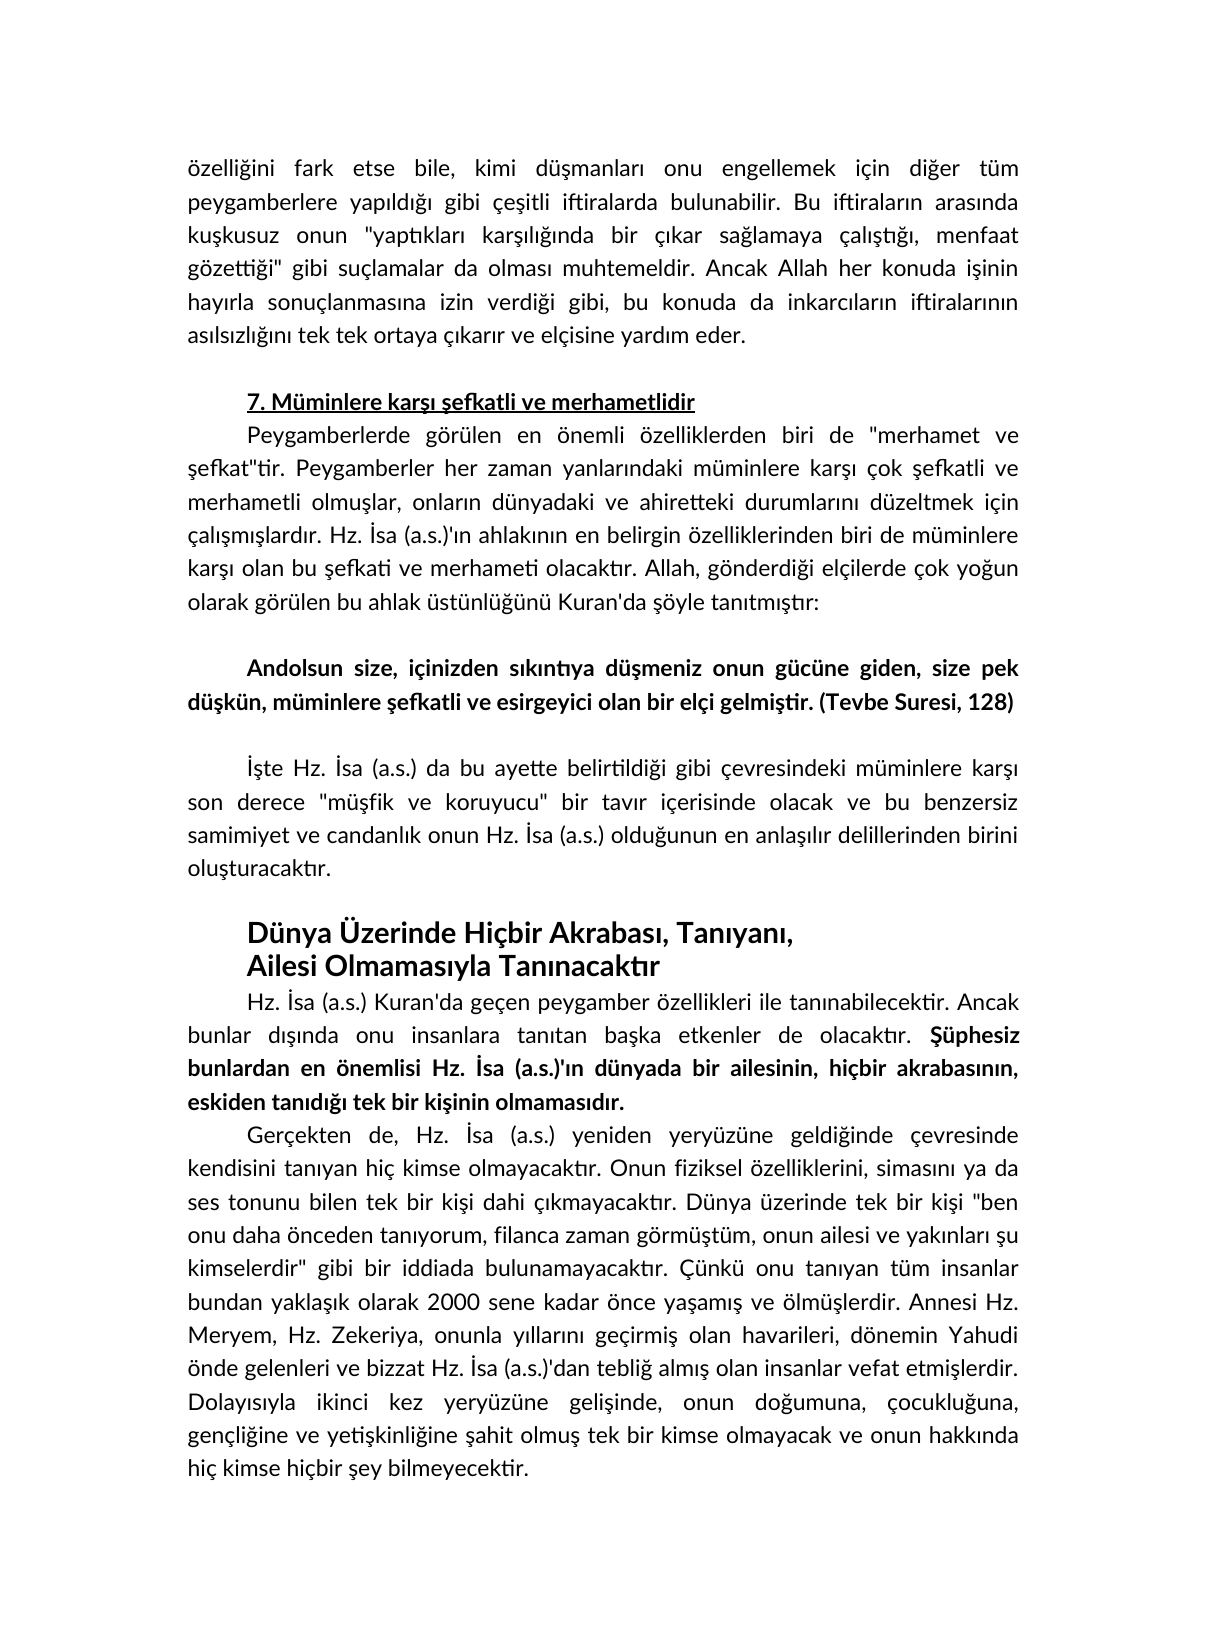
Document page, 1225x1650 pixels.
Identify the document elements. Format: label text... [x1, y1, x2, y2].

text Andolsun size, içinizden sıkıntıya düşmeniz onun gücüne giden, size pek düşkün, müminlere şefkatli ve esirgeyici olan bir elçi gelmiştir. (Tevbe Suresi, 128) [187, 650, 1020, 717]
text Peygamberlerde görülen en önemli özelliklerden biri de "merhamet ve şefkat"tir. Peygamberler her zaman yanlarındaki müminlere karşı çok şefkatli ve merhametli olmuşlar, onların dünyadaki ve ahiretteki durumlarını düzeltmek için çalışmışlardır. Hz. İsa (a.s.)'ın ahlakının en belirgin özelliklerinden biri de müminlere karşı olan bu şefkati ve merhameti olacaktır. Allah, gönderdiği elçilerde çok yoğun olarak görülen bu ahlak üstünlüğünü Kuran'da şöyle tanıtmıştır: [187, 417, 1020, 617]
text 7. Müminlere karşı şefkatli ve merhametlidir [187, 383, 1020, 417]
text Dünya Üzerinde Hiçbir Akrabası, Tanıyanı, [187, 917, 1020, 950]
text özelliğini fark etse bile, kimi düşmanları onu engellemek için diğer tüm peygamberlere yapıldığı gibi çeşitli iftiralarda bulunabilir. Bu iftiraların arasında kuşkusuz onun "yaptıkları karşılığında bir çıkar sağlamaya çalıştığı, menfaat gözettiği" gibi suçlamalar da olması muhtemeldir. Ancak Allah her konuda işinin hayırla sonuçlanmasına izin verdiği gibi, bu konuda da inkarcıların iftiralarının asılsızlığını tek tek ortaya çıkarır ve elçisine yardım eder. [187, 150, 1020, 350]
text Gerçekten de, Hz. İsa (a.s.) yeniden yeryüzüne geldiğinde çevresinde kendisini tanıyan hiç kimse olmayacaktır. Onun fiziksel özelliklerini, simasını ya da ses tonunu bilen tek bir kişi dahi çıkmayacaktır. Dünya üzerinde tek bir kişi "ben onu daha önceden tanıyorum, filanca zaman görmüştüm, onun ailesi ve yakınları şu kimselerdir" gibi bir iddiada bulunamayacaktır. Çünkü onu tanıyan tüm insanlar bundan yaklaşık olarak 2000 sene kadar önce yaşamış ve ölmüşlerdir. Annesi Hz. Meryem, Hz. Zekeriya, onunla yıllarını geçirmiş olan havarileri, dönemin Yahudi önde gelenleri ve bizzat Hz. İsa (a.s.)'dan tebliğ almış olan insanlar vefat etmişlerdir. Dolayısıyla ikinci kez yeryüzüne gelişinde, onun doğumuna, çocukluğuna, gençliğine ve yetişkinliğine şahit olmuş tek bir kimse olmayacak ve onun hakkında hiç kimse hiçbir şey bilmeyecektir. [187, 1117, 1020, 1483]
text Hz. İsa (a.s.) Kuran'da geçen peygamber özellikleri ile tanınabilecektir. Ancak bunlar dışında onu insanlara tanıtan başka etkenler de olacaktır. Şüphesiz bunlardan en önemlisi Hz. İsa (a.s.)'ın dünyada bir ailesinin, hiçbir akrabasının, eskiden tanıdığı tek bir kişinin olmamasıdır. [187, 983, 1020, 1117]
text Ailesi Olmamasıyla Tanınacaktır [187, 950, 1020, 983]
text İşte Hz. İsa (a.s.) da bu ayette belirtildiği gibi çevresindeki müminlere karşı son derece "müşfik ve koruyucu" bir tavır içerisinde olacak ve bu benzersiz samimiyet ve candanlık onun Hz. İsa (a.s.) olduğunun en anlaşılır delillerinden birini oluşturacaktır. [187, 750, 1020, 883]
